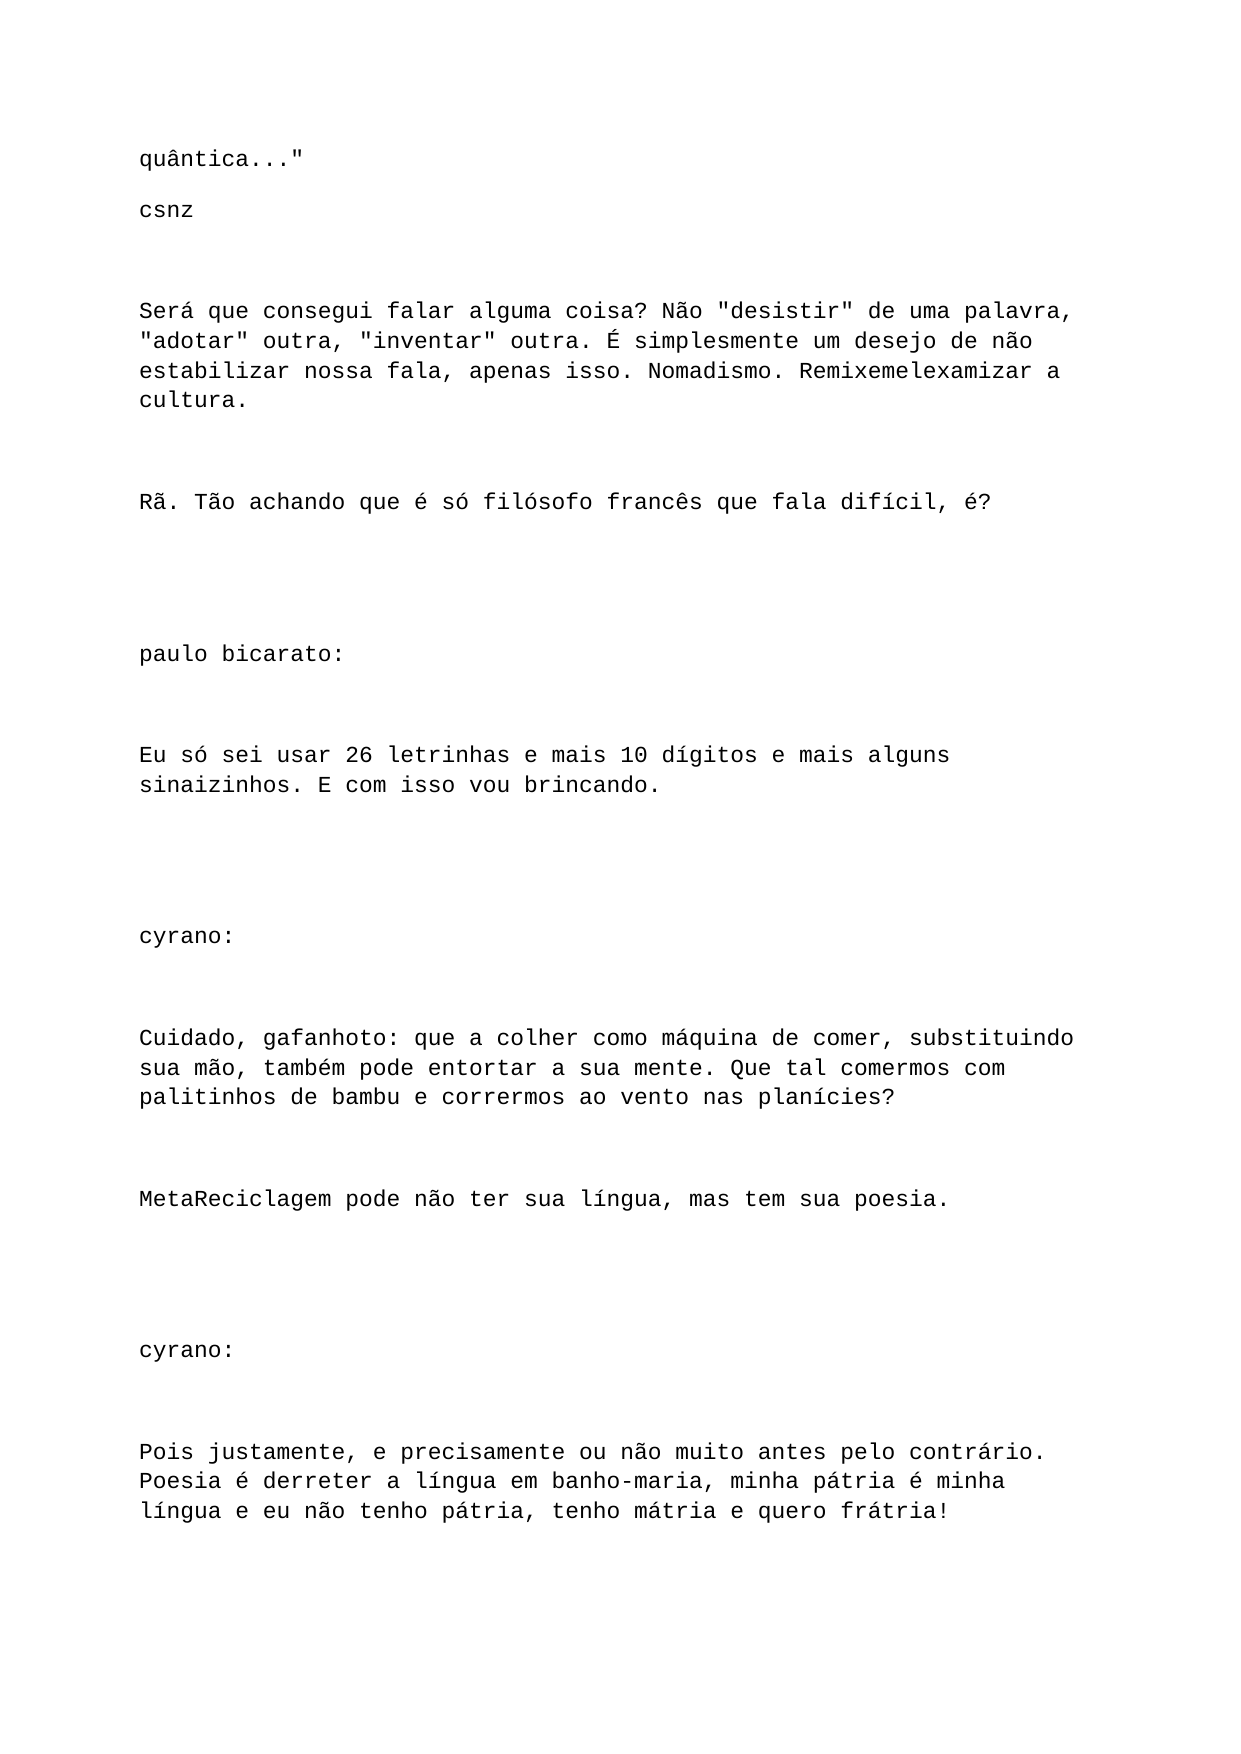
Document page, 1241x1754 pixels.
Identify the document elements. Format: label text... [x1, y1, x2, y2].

text csnz [139, 198, 1101, 224]
text cyrano: [139, 1339, 1101, 1365]
text Rã. Tão achando que é só filósofo francês que fala difícil, é? [139, 490, 1101, 516]
text cyrano: [139, 925, 1101, 951]
text quântica..." [139, 148, 1101, 173]
text Cuidado, gafanhoto: que a colher como máquina de comer, substituindo sua mão, também pode entortar a sua mente. Que tal comermos com palitinhos de bambu e corrermos ao vento nas planícies? [139, 1026, 1101, 1112]
text paulo bicarato: [139, 642, 1101, 668]
text MetaReciclagem pode não ter sua língua, mas tem sua poesia. [139, 1187, 1101, 1213]
text Pois justamente, e precisamente ou não muito antes pelo contrário. Poesia é derreter a língua em banho-maria, minha pátria é minha língua e eu não tenho pátria, tenho mátria e quero frátria! [139, 1440, 1101, 1526]
text Será que consegui falar alguma coisa? Não "desistir" de uma palavra, "adotar" outra, "inventar" outra. É simplesmente um desejo de não estabilizar nossa fala, apenas isso. Nomadismo. Remixemelexamizar a cultura. [139, 299, 1101, 415]
text Eu só sei usar 26 letrinhas e mais 10 dígitos e mais alguns sinaizinhos. E com isso vou brincando. [139, 743, 1101, 799]
